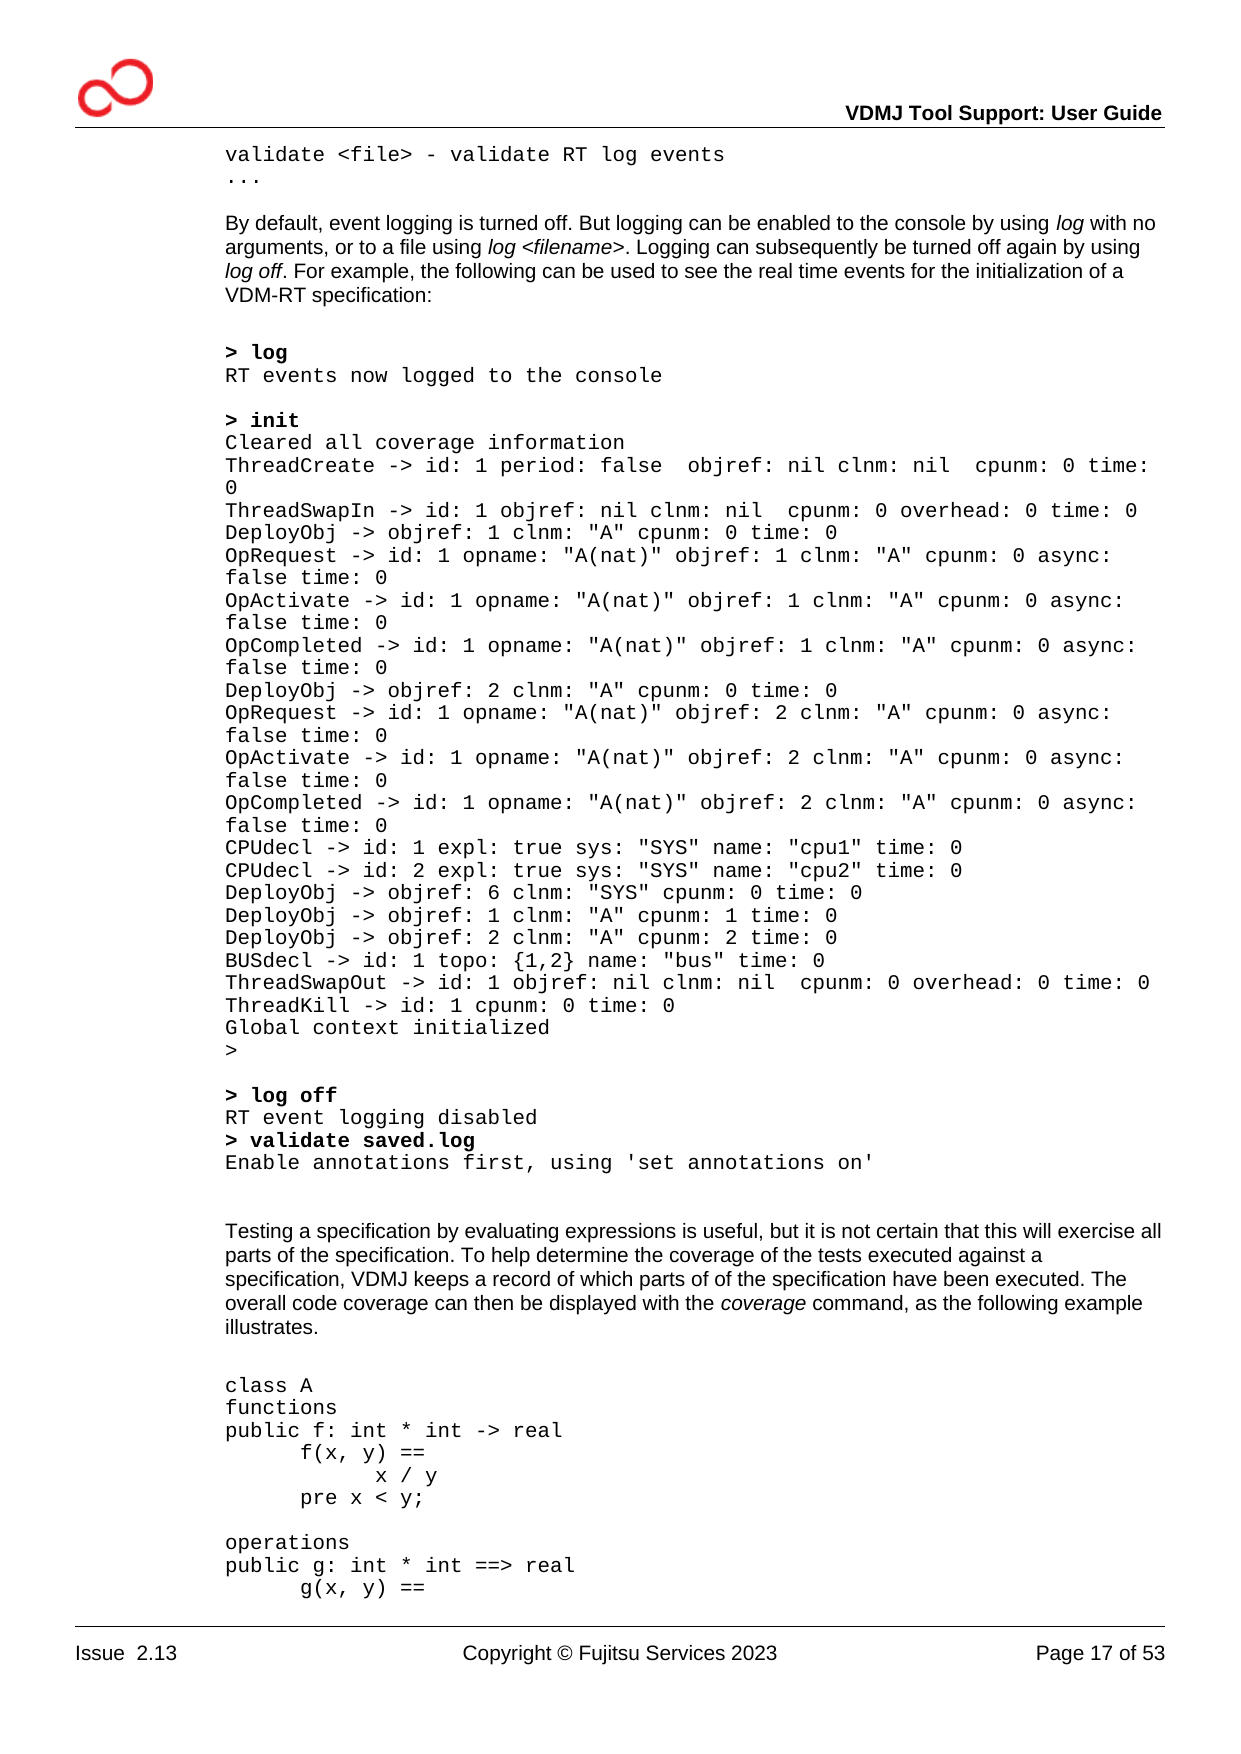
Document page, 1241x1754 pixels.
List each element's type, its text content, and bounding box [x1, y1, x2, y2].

text Cleared all coverage information [225, 432, 1165, 454]
text pre x < y; [225, 1487, 1165, 1509]
text OpCompleted -> id: 1 opname: "A(nat)" objref: 1 clnm: "A" cpunm: 0 async: false time: 0 [225, 634, 1165, 679]
text > log [225, 342, 1165, 364]
text public f: int * int -> real [225, 1419, 1165, 1442]
text Global context initialized [225, 1017, 1165, 1039]
text BUSdecl -> id: 1 topo: {1,2} name: "bus" time: 0 [225, 949, 1165, 972]
text x / y [225, 1464, 1165, 1487]
text > validate saved.log [225, 1129, 1165, 1152]
text OpCompleted -> id: 1 opname: "A(nat)" objref: 2 clnm: "A" cpunm: 0 async: false time: 0 [225, 792, 1165, 837]
text functions [225, 1397, 1165, 1419]
text public g: int * int ==> real [225, 1554, 1165, 1577]
text g(x, y) == [225, 1577, 1165, 1599]
text DeployObj -> objref: 1 clnm: "A" cpunm: 0 time: 0 [225, 522, 1165, 544]
text Testing a specification by evaluating expressions is useful, but it is not certain that this will exercise all parts of the specification. To help determine the coverage of the tests executed against a specification, VDMJ keeps a record of which parts of of the specification have been executed. The overall code coverage can then be displayed with the coverage command, as the following example illustrates. [225, 1219, 1165, 1339]
text > init [225, 409, 1165, 432]
text ThreadKill -> id: 1 cpunm: 0 time: 0 [225, 994, 1165, 1017]
text DeployObj -> objref: 1 clnm: "A" cpunm: 1 time: 0 [225, 904, 1165, 927]
text RT events now logged to the console [225, 364, 1165, 387]
text DeployObj -> objref: 6 clnm: "SYS" cpunm: 0 time: 0 [225, 882, 1165, 904]
picture [78, 52, 153, 127]
text CPUdecl -> id: 1 expl: true sys: "SYS" name: "cpu1" time: 0 [225, 837, 1165, 859]
text ThreadCreate -> id: 1 period: false objref: nil clnm: nil cpunm: 0 time: 0 [225, 454, 1165, 499]
text CPUdecl -> id: 2 expl: true sys: "SYS" name: "cpu2" time: 0 [225, 859, 1165, 882]
text DeployObj -> objref: 2 clnm: "A" cpunm: 0 time: 0 [225, 679, 1165, 702]
text By default, event logging is turned off. But logging can be enabled to the console by using log with no arguments, or to a file using log <filename>. Logging can subsequently be turned off again by using log off. For example, the following can be used to see the real time events for the initialization of a VDM-RT specification: [225, 211, 1165, 307]
text OpActivate -> id: 1 opname: "A(nat)" objref: 2 clnm: "A" cpunm: 0 async: false time: 0 [225, 747, 1165, 792]
text operations [225, 1532, 1165, 1554]
text ThreadSwapIn -> id: 1 objref: nil clnm: nil cpunm: 0 overhead: 0 time: 0 [225, 499, 1165, 522]
text f(x, y) == [225, 1442, 1165, 1464]
text OpRequest -> id: 1 opname: "A(nat)" objref: 2 clnm: "A" cpunm: 0 async: false time: 0 [225, 702, 1165, 747]
text OpRequest -> id: 1 opname: "A(nat)" objref: 1 clnm: "A" cpunm: 0 async: false time: 0 [225, 544, 1165, 589]
text ... [225, 166, 1165, 188]
text RT event logging disabled [225, 1107, 1165, 1129]
text validate <file> - validate RT log events [225, 143, 1165, 166]
text ThreadSwapOut -> id: 1 objref: nil clnm: nil cpunm: 0 overhead: 0 time: 0 [225, 972, 1165, 994]
text OpActivate -> id: 1 opname: "A(nat)" objref: 1 clnm: "A" cpunm: 0 async: false time: 0 [225, 589, 1165, 634]
text DeployObj -> objref: 2 clnm: "A" cpunm: 2 time: 0 [225, 927, 1165, 949]
text Enable annotations first, using 'set annotations on' [225, 1152, 1165, 1174]
text class A [225, 1374, 1165, 1397]
text > [225, 1039, 1165, 1062]
text > log off [225, 1084, 1165, 1107]
